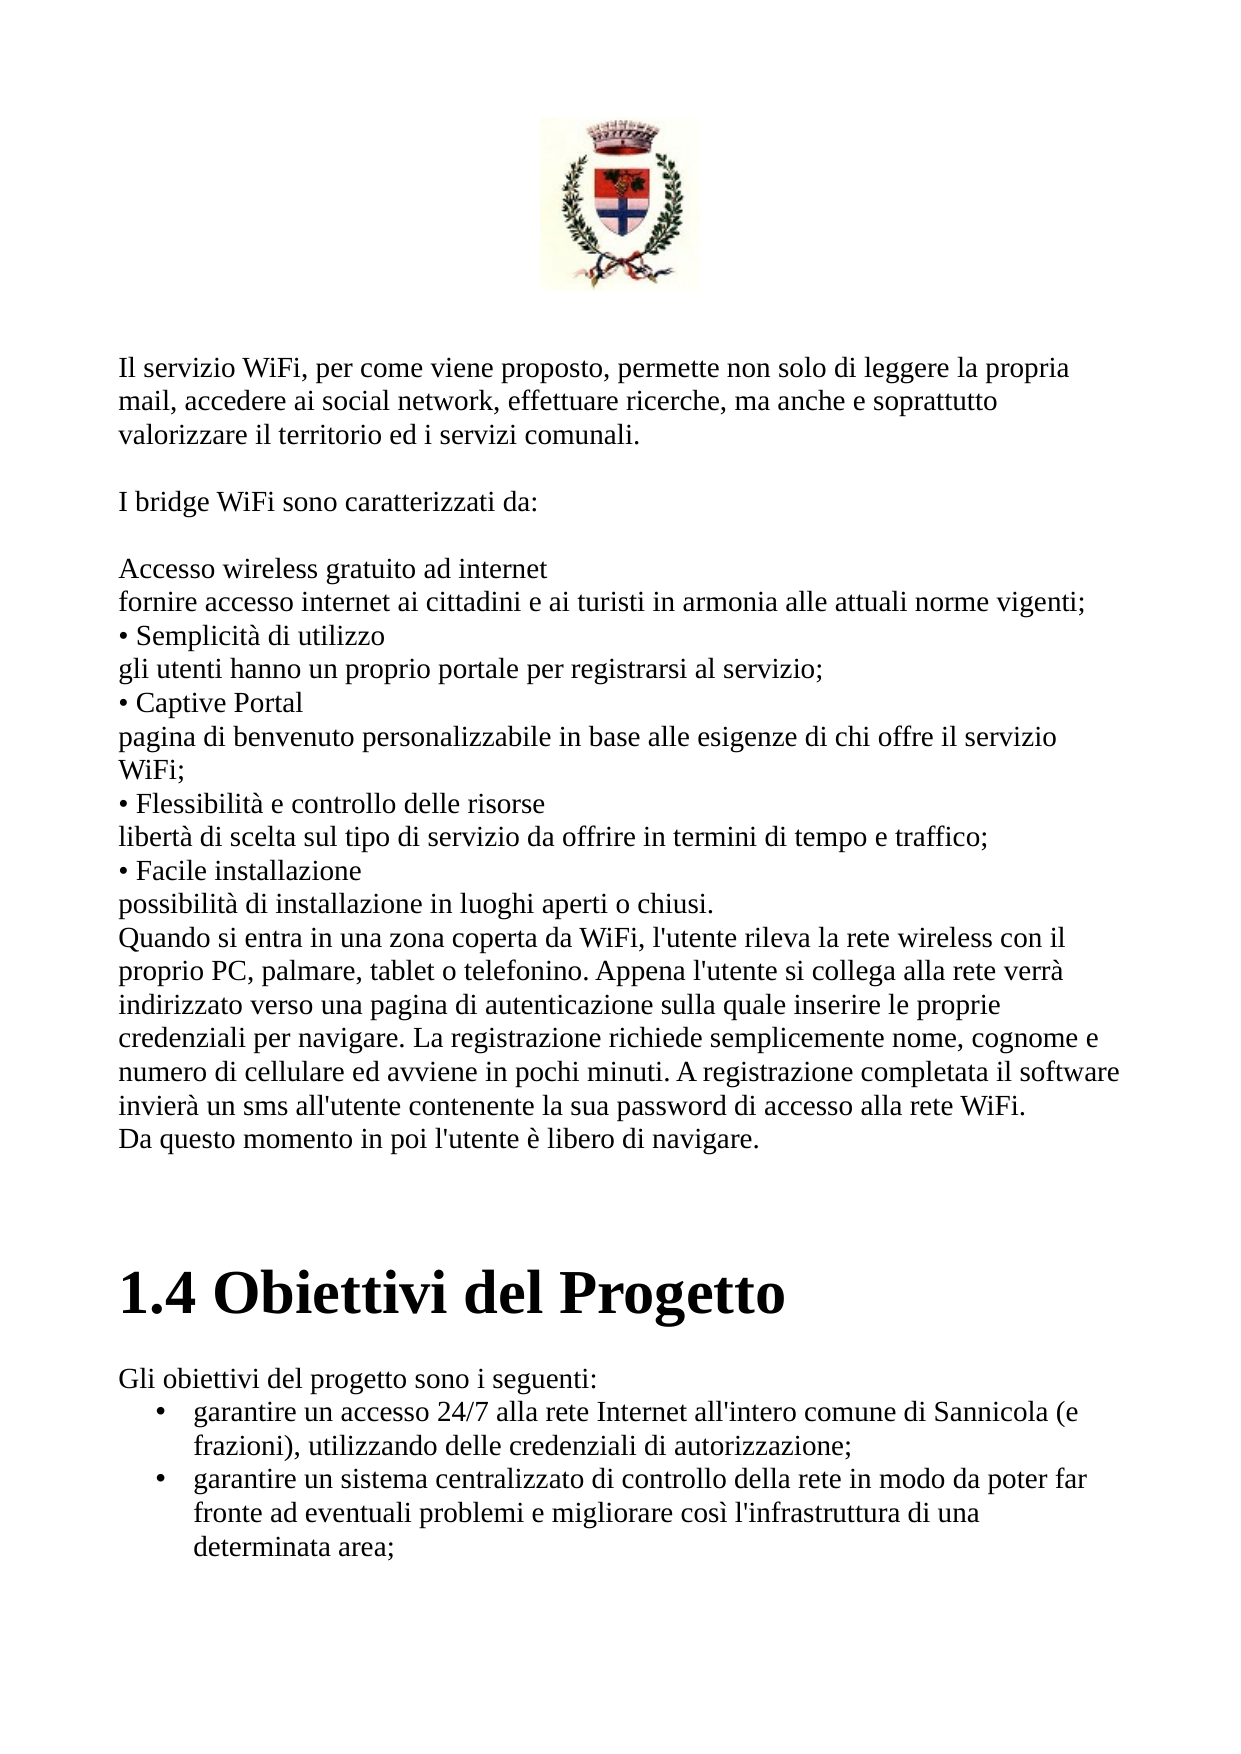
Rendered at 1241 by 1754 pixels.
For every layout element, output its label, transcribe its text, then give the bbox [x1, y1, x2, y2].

picture [540, 117, 700, 291]
text Gli obiettivi del progetto sono i seguenti: [118, 1361, 1122, 1394]
text 1.4 Obiettivi del Progetto [118, 1255, 1122, 1327]
list garantire un sistema centralizzato di controllo della rete in modo da poter far fronte ad eventuali problemi e migliorare così l'infrastruttura di una determinata area; [156, 1462, 1122, 1562]
text Il servizio WiFi, per come viene proposto, permette non solo di leggere la propria mail, accedere ai social network, effettuare ricerche, ma anche e soprattutto valorizzare il territorio ed i servizi comunali. I bridge WiFi sono caratterizzati da: Accesso wireless gratuito ad internet fornire accesso internet ai cittadini e ai turisti in armonia alle attuali norme vigenti; • Semplicità di utilizzo gli utenti hanno un proprio portale per registrarsi al servizio; • Captive Portal pagina di benvenuto personalizzabile in base alle esigenze di chi offre il servizio WiFi; • Flessibilità e controllo delle risorse libertà di scelta sul tipo di servizio da offrire in termini di tempo e traffico; • Facile installazione possibilità di installazione in luoghi aperti o chiusi. Quando si entra in una zona coperta da WiFi, l'utente rileva la rete wireless con il proprio PC, palmare, tablet o telefonino. Appena l'utente si collega alla rete verrà indirizzato verso una pagina di autenticazione sulla quale inserire le proprie credenziali per navigare. La registrazione richiede semplicemente nome, cognome e numero di cellulare ed avviene in pochi minuti. A registrazione completata il software invierà un sms all'utente contenente la sua password di accesso alla rete WiFi. Da questo momento in poi l'utente è libero di navigare. [118, 350, 1122, 1155]
list garantire un accesso 24/7 alla rete Internet all'intero comune di Sannicola (e frazioni), utilizzando delle credenziali di autorizzazione; [156, 1394, 1122, 1462]
